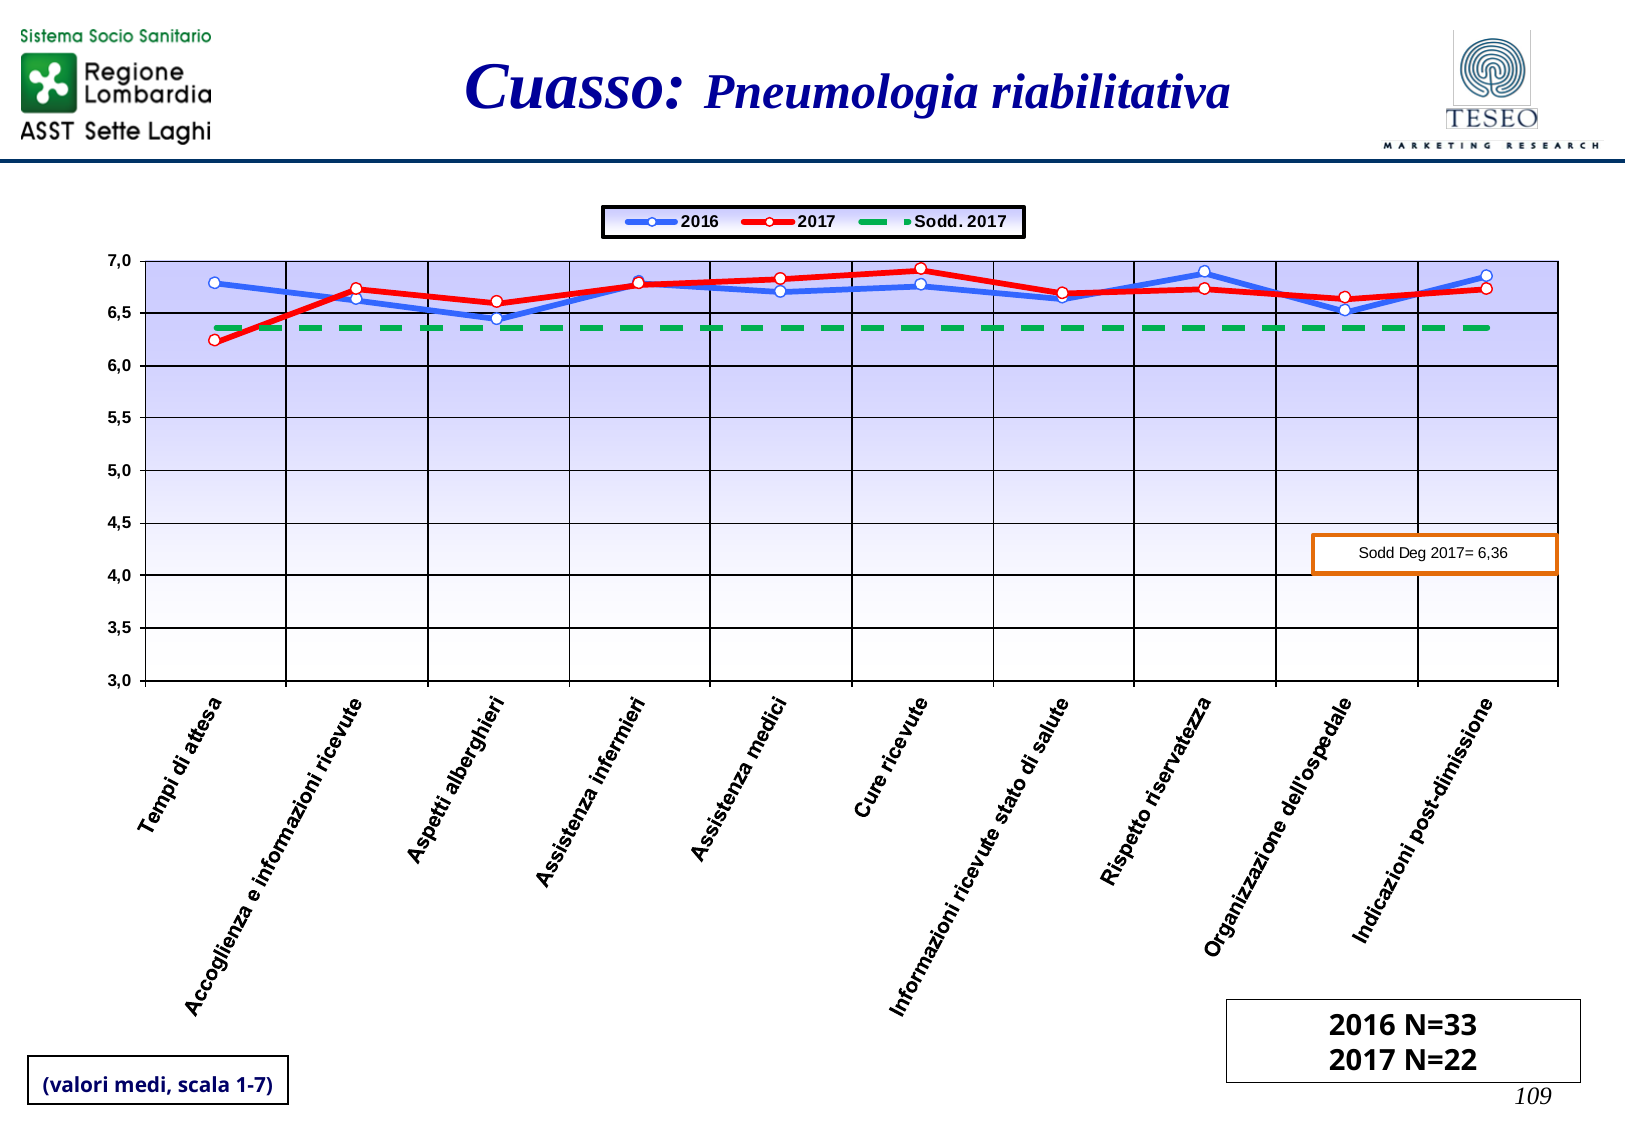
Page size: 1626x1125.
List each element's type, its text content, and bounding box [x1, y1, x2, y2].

text_box Cuasso: Pneumologia riabilitativa [304, 19, 1392, 144]
picture [63, 194, 1562, 1047]
picture [21, 26, 211, 148]
text_box (valori medi, scala 1-7) [27, 1056, 288, 1105]
text_box 2016 N=33 2017 N=22 [1226, 999, 1581, 1083]
picture [1381, 30, 1604, 149]
